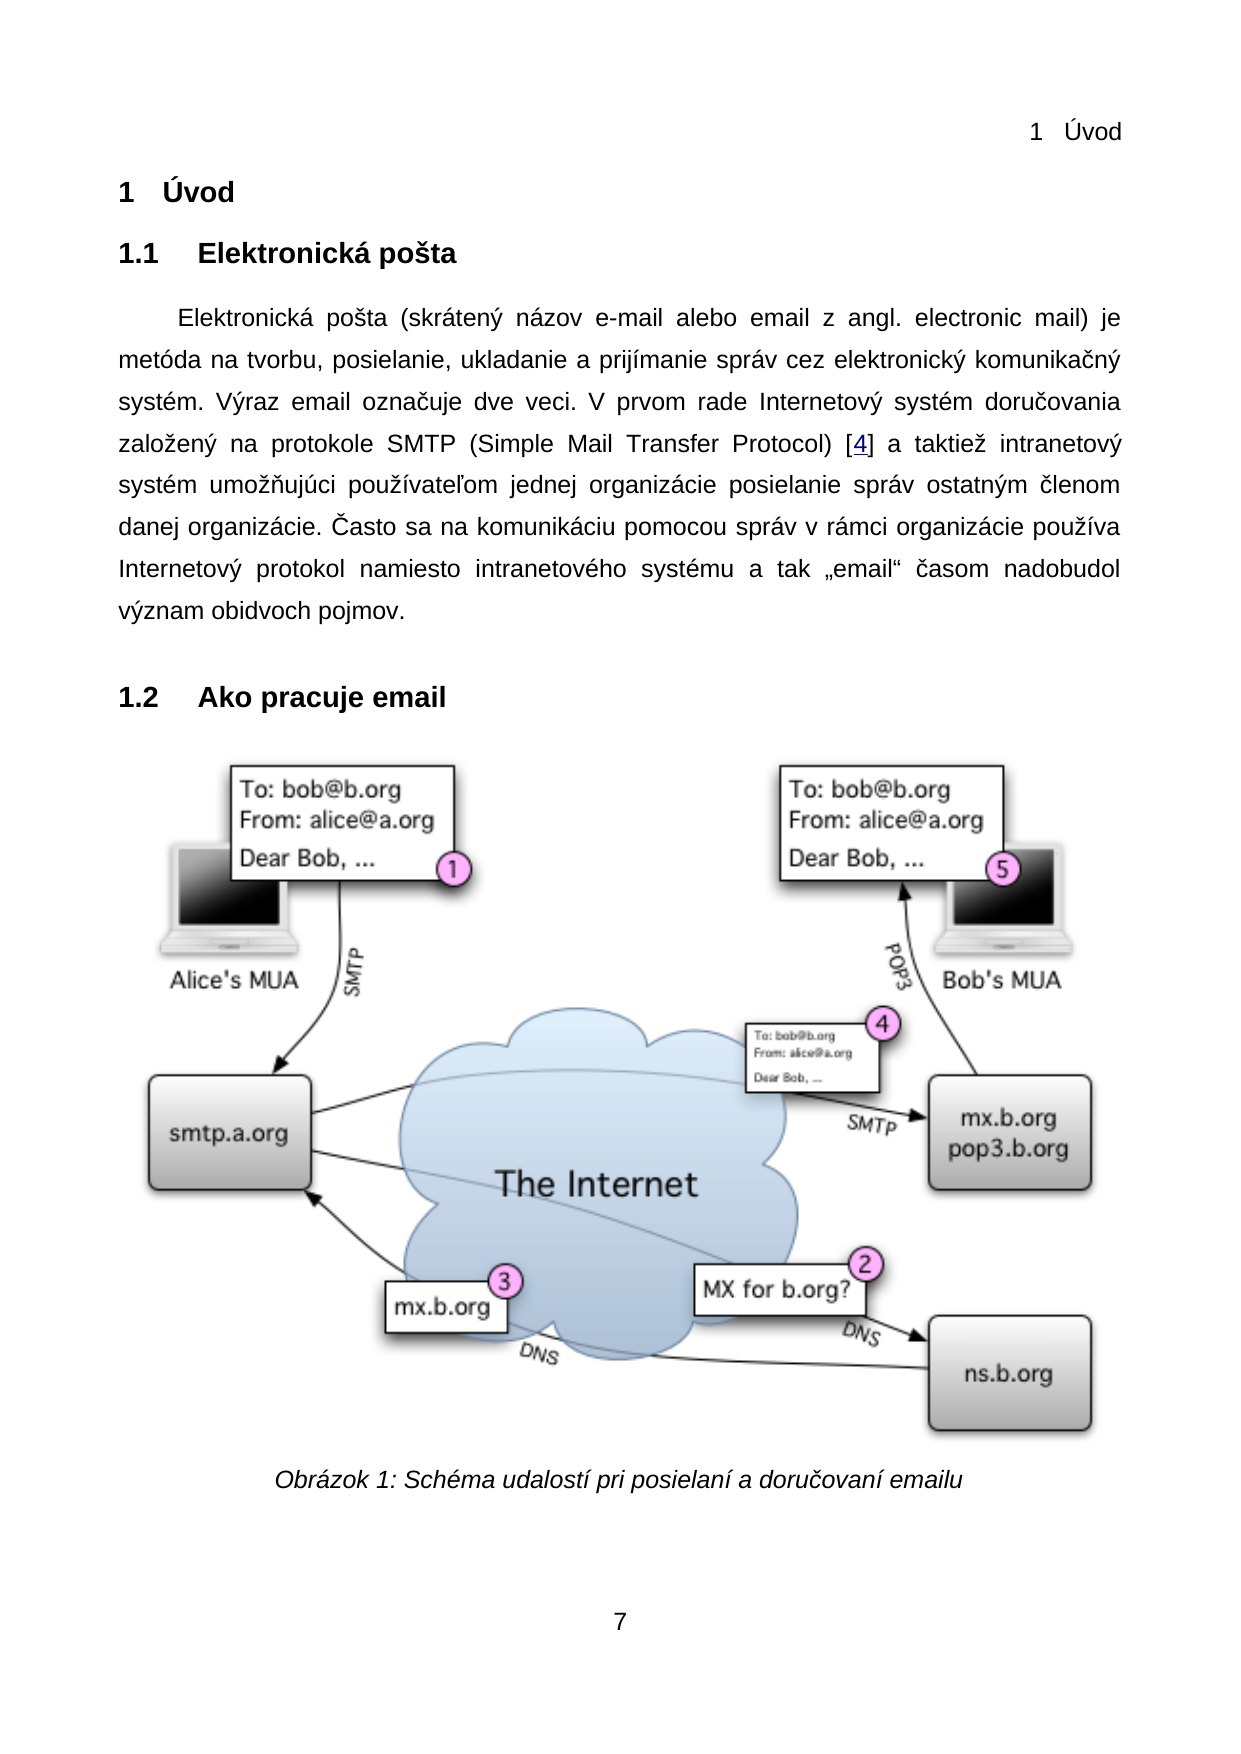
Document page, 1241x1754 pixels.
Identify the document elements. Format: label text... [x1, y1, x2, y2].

text Elektronická pošta (skrátený názov e-mail alebo email z angl. electronic mail) je metóda na tvorbu, posielanie, ukladanie a prijímanie správ cez elektronický komunikačný systém. Výraz email označuje dve veci. V prvom rade Internetový systém doručovania založený na protokole SMTP (Simple Mail Transfer Protocol) [4] a taktiež intranetový systém umožňujúci používateľom jednej organizácie posielanie správ ostatným členom danej organizácie. Často sa na komunikáciu pomocou správ v rámci organizácie používa Internetový protokol namiesto intranetového systému a tak „email“ časom nadobudol význam obidvoch pojmov. [118, 304, 1122, 625]
title Úvod [118, 176, 1122, 208]
picture [118, 736, 1123, 1466]
subtitle Elektronická pošta [118, 237, 1122, 269]
text Obrázok 1: Schéma udalostí pri posielaní a doručovaní emailu [118, 1466, 1122, 1493]
subtitle Ako pracuje email [118, 681, 1122, 713]
